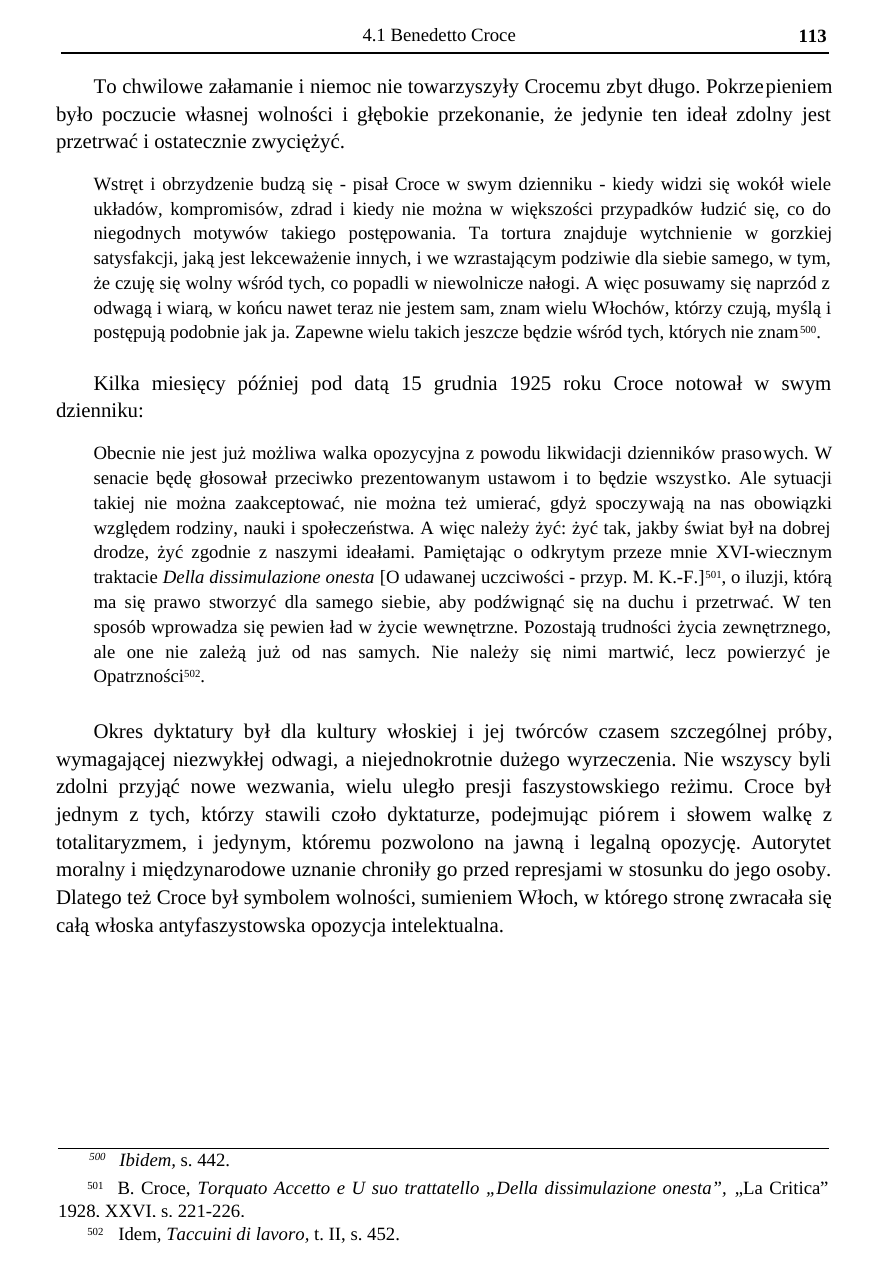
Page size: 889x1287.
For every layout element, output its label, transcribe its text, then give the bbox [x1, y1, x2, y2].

text 501 B. Croce, Torquato Accetto e U suo trattatello „Della dissimulazione onesta”, „La Critica” 1928, XXVI, s. 221-226. [58, 1177, 829, 1216]
text 500 Ibidem, s. 442. [58, 1149, 829, 1170]
text To chwilowe załamanie i niemoc nie towarzyszyły Crocemu zbyt długo. Pokrze­pieniem było poczucie własnej wolności i głębokie przekonanie, że jedynie ten ideał zdolny jest przetrwać i ostatecznie zwyciężyć. [56, 74, 832, 153]
text 502 Idem, Taccuini di lavoro, t. II, s. 452. [58, 1223, 829, 1245]
text 113 [798, 25, 831, 47]
text 4.1 Benedetto Croce [362, 24, 527, 45]
text Kilka miesięcy później pod datą 15 grudnia 1925 roku Croce notował w swym dzienniku: [56, 371, 832, 422]
text Wstręt i obrzydzenie budzą się - pisał Croce w swym dzienniku - kiedy widzi się wokół wiele układów, kompromisów, zdrad i kiedy nie można w większości przypadków łudzić się, co do niegodnych motywów takiego postępowania. Ta tortura znajduje wytchnie­nie w gorzkiej satysfakcji, jaką jest lekceważenie innych, i we wzrastającym podziwie dla siebie samego, w tym, że czuję się wolny wśród tych, co popadli w niewolnicze nałogi. A więc posuwamy się naprzód z odwagą i wiarą, w końcu nawet teraz nie jestem sam, znam wielu Włochów, którzy czują, myślą i postępują podobnie jak ja. Zapewne wielu takich jeszcze będzie wśród tych, których nie znam500. [93, 173, 832, 343]
text Okres dyktatury był dla kultury włoskiej i jej twórców czasem szczególnej pró­by, wymagającej niezwykłej odwagi, a niejednokrotnie dużego wyrzeczenia. Nie wszyscy byli zdolni przyjąć nowe wezwania, wielu uległo presji faszystowskiego reżimu. Croce był jednym z tych, którzy stawili czoło dyktaturze, podejmując pió­rem i słowem walkę z totalitaryzmem, i jedynym, któremu pozwolono na jawną i legalną opozycję. Autorytet moralny i międzynarodowe uznanie chroniły go przed represjami w stosunku do jego osoby. Dlatego też Croce był symbolem wolności, sumieniem Włoch, w którego stronę zwracała się całą włoska antyfaszystowska opozycja intelektualna. [56, 719, 832, 937]
text Obecnie nie jest już możliwa walka opozycyjna z powodu likwidacji dzienników praso­wych. W senacie będę głosował przeciwko prezentowanym ustawom i to będzie wszyst­ko. Ale sytuacji takiej nie można zaakceptować, nie można też umierać, gdyż spoczy­wają na nas obowiązki względem rodziny, nauki i społeczeństwa. A więc należy żyć: żyć tak, jakby świat był na dobrej drodze, żyć zgodnie z naszymi ideałami. Pamiętając o od­krytym przeze mnie XVI-wiecznym traktacie Della dissimulazione onesta [O udawanej uczciwości - przyp. M. K.-F.]501, o iluzji, którą ma się prawo stworzyć dla samego sie­bie, aby podźwignąć się na duchu i przetrwać. W ten sposób wprowadza się pewien ład w życie wewnętrzne. Pozostają trudności życia zewnętrznego, ale one nie zależą już od nas samych. Nie należy się nimi martwić, lecz powierzyć je Opatrzności502. [93, 442, 832, 687]
